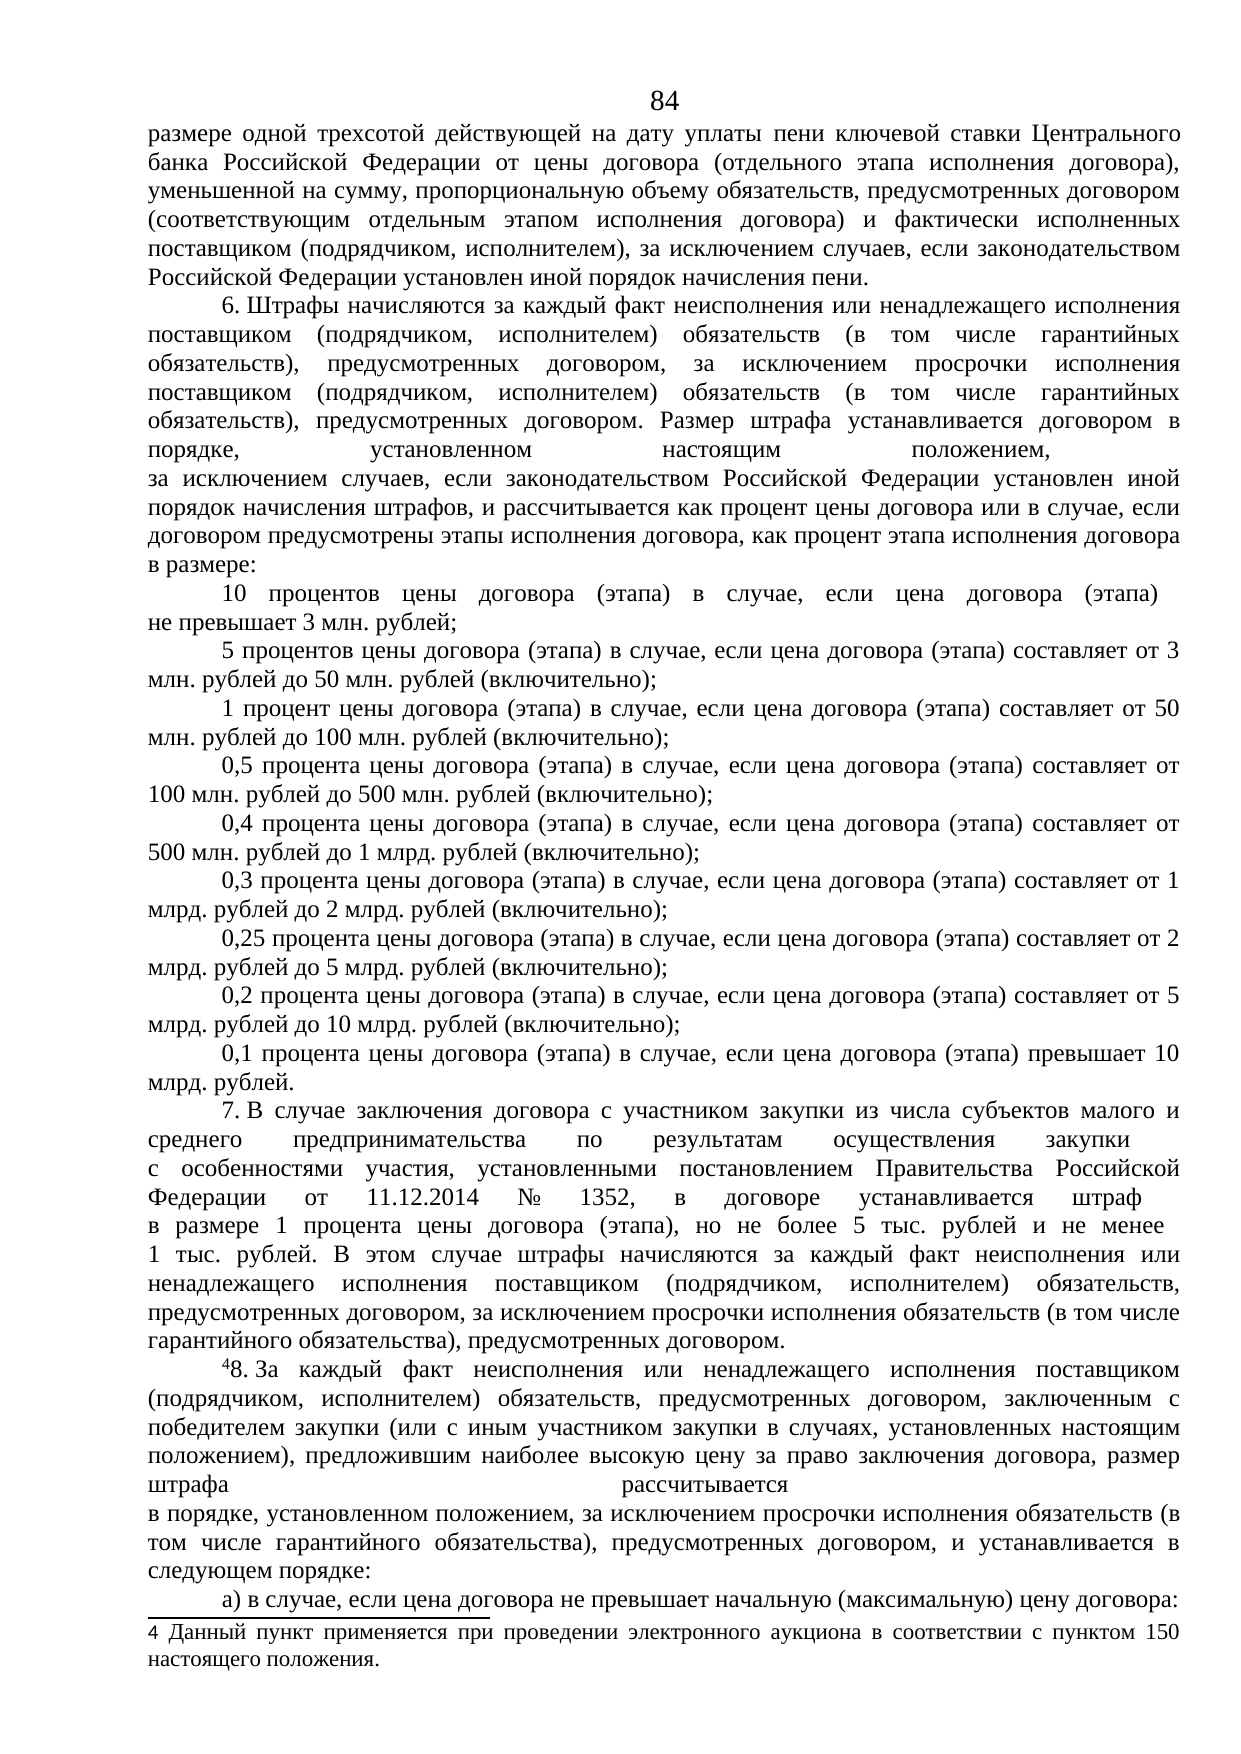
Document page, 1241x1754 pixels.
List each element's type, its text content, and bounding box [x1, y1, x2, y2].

text 0,2 процента цены договора (этапа) в случае, если цена договора (этапа) составляет от 5 млрд. рублей до 10 млрд. рублей (включительно); [148, 981, 1181, 1038]
text 0,4 процента цены договора (этапа) в случае, если цена договора (этапа) составляет от 500 млн. рублей до 1 млрд. рублей (включительно); [148, 808, 1181, 866]
text Данный пункт применяется при проведении электронного аукциона в соответствии с пунктом 150 настоящего положения. [148, 1618, 1181, 1671]
text а) в случае, если цена договора не превышает начальную (максимальную) цену договора: [148, 1584, 1181, 1613]
text 6. Штрафы начисляются за каждый факт неисполнения или ненадлежащего исполнения поставщиком (подрядчиком, исполнителем) обязательств (в том числе гарантийных обязательств), предусмотренных договором, за исключением просрочки исполнения поставщиком (подрядчиком, исполнителем) обязательств (в том числе гарантийных обязательств), предусмотренных договором. Размер штрафа устанавливается договором в порядке, установленном настоящим положением, за исключением случаев, если законодательством Российской Федерации установлен иной порядок начисления штрафов, и рассчитывается как процент цены договора или в случае, если договором предусмотрены этапы исполнения договора, как процент этапа исполнения договора в размере: [148, 291, 1181, 578]
text 5 процентов цены договора (этапа) в случае, если цена договора (этапа) составляет от 3 млн. рублей до 50 млн. рублей (включительно); [148, 636, 1181, 693]
text 10 процентов цены договора (этапа) в случае, если цена договора (этапа) не превышает 3 млн. рублей; [148, 578, 1181, 636]
text 1 процент цены договора (этапа) в случае, если цена договора (этапа) составляет от 50 млн. рублей до 100 млн. рублей (включительно); [148, 693, 1181, 751]
text размере одной трехсотой действующей на дату уплаты пени ключевой ставки Центрального банка Российской Федерации от цены договора (отдельного этапа исполнения договора), уменьшенной на сумму, пропорциональную объему обязательств, предусмотренных договором (соответствующим отдельным этапом исполнения договора) и фактически исполненных поставщиком (подрядчиком, исполнителем), за исключением случаев, если законодательством Российской Федерации установлен иной порядок начисления пени. [148, 118, 1181, 291]
text 0,1 процента цены договора (этапа) в случае, если цена договора (этапа) превышает 10 млрд. рублей. [148, 1038, 1181, 1096]
text 0,3 процента цены договора (этапа) в случае, если цена договора (этапа) составляет от 1 млрд. рублей до 2 млрд. рублей (включительно); [148, 866, 1181, 923]
text 7. В случае заключения договора с участником закупки из числа субъектов малого и среднего предпринимательства по результатам осуществления закупки с особенностями участия, установленными постановлением Правительства Российской Федерации от 11.12.2014 № 1352, в договоре устанавливается штраф в размере 1 процента цены договора (этапа), но не более 5 тыс. рублей и не менее 1 тыс. рублей. В этом случае штрафы начисляются за каждый факт неисполнения или ненадлежащего исполнения поставщиком (подрядчиком, исполнителем) обязательств, предусмотренных договором, за исключением просрочки исполнения обязательств (в том числе гарантийного обязательства), предусмотренных договором. [148, 1096, 1181, 1354]
text 8. За каждый факт неисполнения или ненадлежащего исполнения поставщиком (подрядчиком, исполнителем) обязательств, предусмотренных договором, заключенным с победителем закупки (или с иным участником закупки в случаях, установленных настоящим положением), предложившим наиболее высокую цену за право заключения договора, размер штрафа рассчитывается в порядке, установленном положением, за исключением просрочки исполнения обязательств (в том числе гарантийного обязательства), предусмотренных договором, и устанавливается в следующем порядке: [148, 1354, 1181, 1584]
text 0,5 процента цены договора (этапа) в случае, если цена договора (этапа) составляет от 100 млн. рублей до 500 млн. рублей (включительно); [148, 751, 1181, 808]
text 0,25 процента цены договора (этапа) в случае, если цена договора (этапа) составляет от 2 млрд. рублей до 5 млрд. рублей (включительно); [148, 923, 1181, 981]
